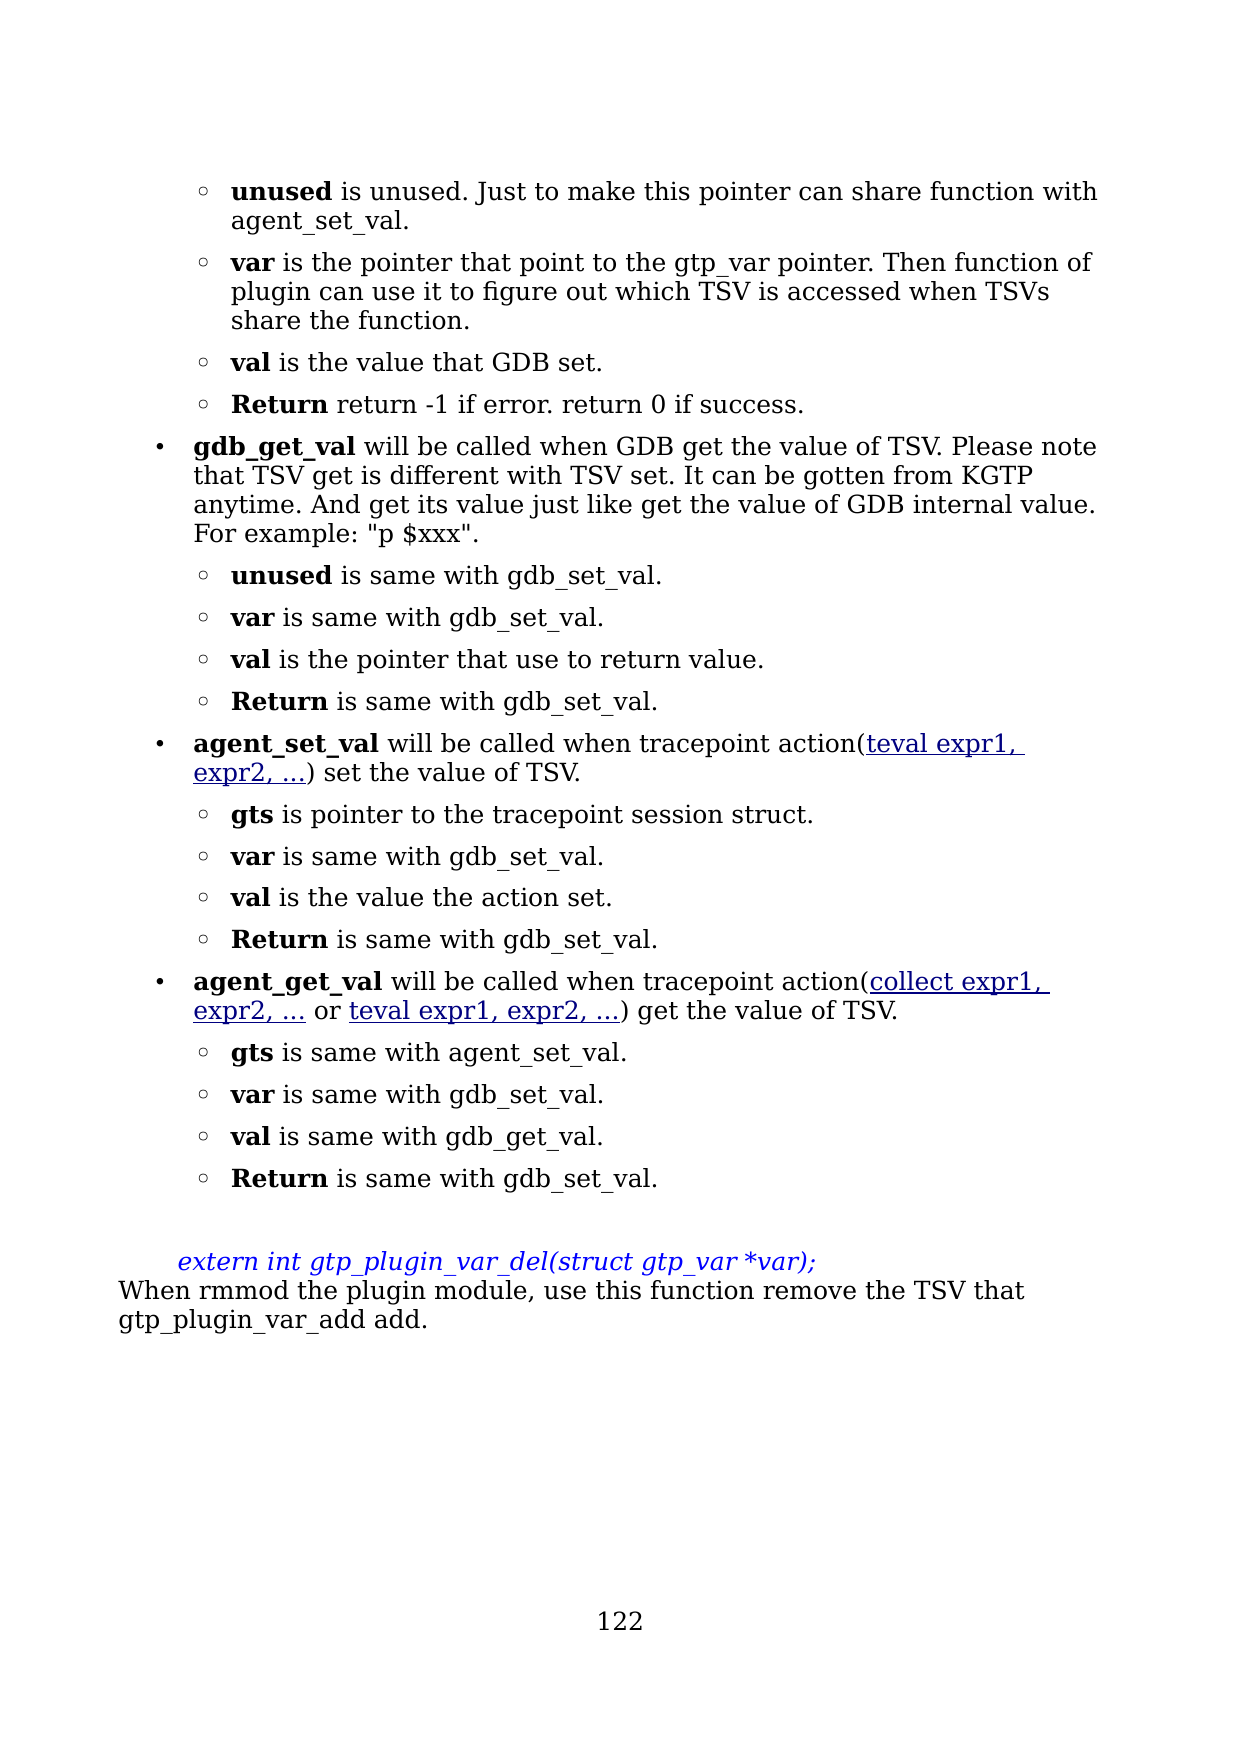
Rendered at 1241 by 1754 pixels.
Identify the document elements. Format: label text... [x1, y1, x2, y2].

list val is the value that GDB set. [193, 348, 1122, 377]
list Return is same with gdb_set_val. [193, 1164, 1122, 1193]
list unused is same with gdb_set_val. [193, 561, 1122, 591]
list var is same with gdb_set_val. [193, 842, 1122, 871]
list var is same with gdb_set_val. [193, 603, 1122, 632]
list val is the value the action set. [193, 883, 1122, 913]
list val is the pointer that use to return value. [193, 645, 1122, 674]
text When rmmod the plugin module, use this function remove the TSV that gtp_plugin_var_add add. [118, 1277, 1122, 1335]
list var is the pointer that point to the gtp_var pointer. Then function of plugin can use it to figure out which TSV is accessed when TSVs share the function. [193, 248, 1122, 336]
list gts is pointer to the tracepoint session struct. [193, 800, 1122, 829]
list agent_set_val will be called when tracepoint action(teval expr1, expr2, ...) set the value of TSV. [156, 729, 1122, 787]
list val is same with gdb_get_val. [193, 1122, 1122, 1151]
list unused is unused. Just to make this pointer can share function with agent_set_val. [193, 177, 1122, 235]
list gts is same with agent_set_val. [193, 1038, 1122, 1068]
list gdb_get_val will be called when GDB get the value of TSV. Please note that TSV get is different with TSV set. It can be gotten from KGTP anytime. And get its value just like get the value of GDB internal value. For example: "p $xxx". [156, 432, 1122, 549]
list Return is same with gdb_set_val. [193, 925, 1122, 955]
list Return is same with gdb_set_val. [193, 687, 1122, 716]
list agent_get_val will be called when tracepoint action(collect expr1, expr2, ... or teval expr1, expr2, ...) get the value of TSV. [156, 967, 1122, 1026]
list var is same with gdb_set_val. [193, 1080, 1122, 1109]
text extern int gtp_plugin_var_del(struct gtp_var *var); [177, 1247, 1063, 1277]
list Return return -1 if error. return 0 if success. [193, 390, 1122, 419]
